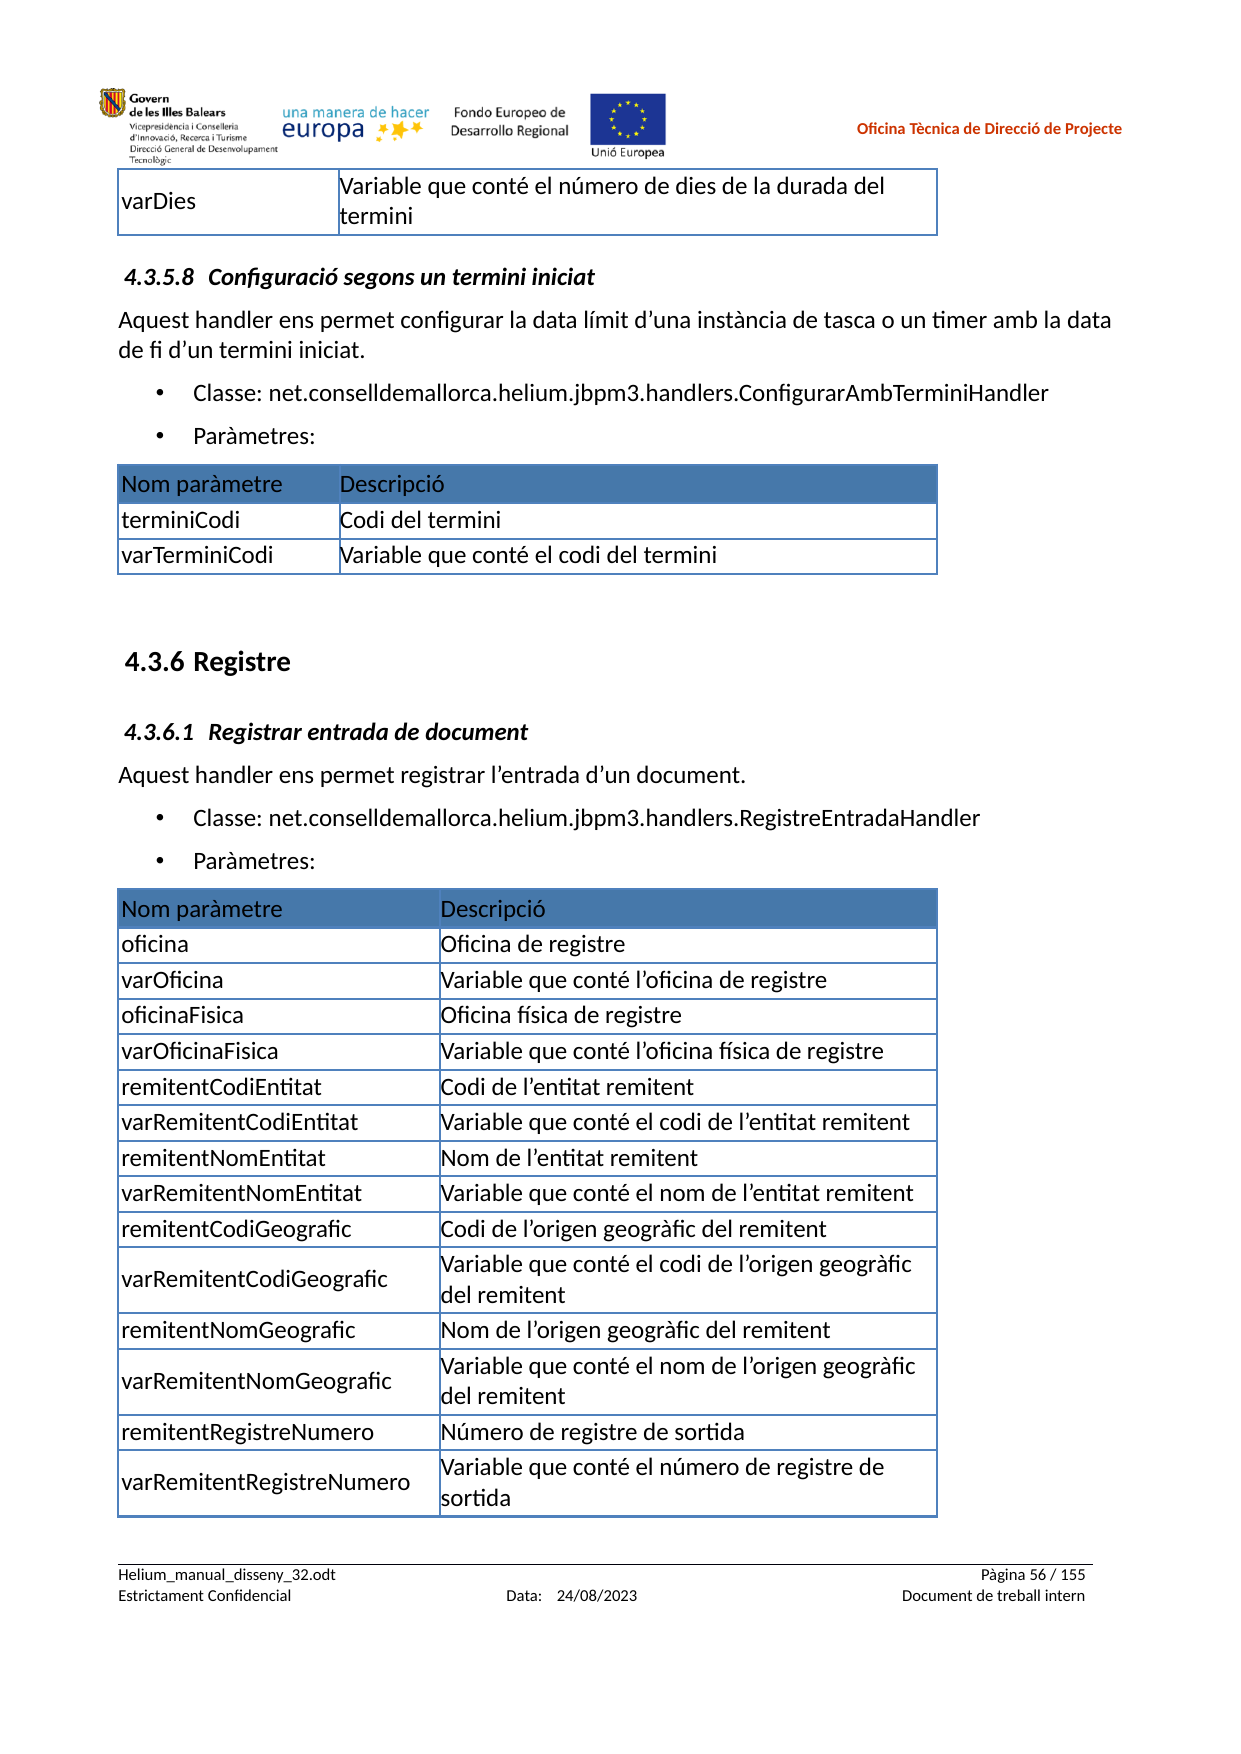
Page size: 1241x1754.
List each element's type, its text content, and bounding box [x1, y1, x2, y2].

table_cell varRemitentRegistreNumero [119, 1451, 439, 1515]
table_cell Variable que conté el codi de l’origen geogràfic del remitent [441, 1248, 936, 1312]
list Paràmetres: [156, 420, 1122, 451]
table_cell oficinaFisica [119, 1000, 439, 1033]
table_cell Variable que conté l’oficina de registre [441, 964, 936, 997]
table_cell Oficina de registre [441, 929, 936, 962]
table_cell Codi del termini [341, 504, 936, 537]
table_header Nom paràmetre [119, 890, 439, 926]
table_cell Variable que conté el número de dies de la durada del termini [340, 170, 936, 234]
table_header Nom paràmetre [119, 466, 339, 502]
table_cell Oficina física de registre [441, 1000, 936, 1033]
table_cell Variable que conté el nom de l’entitat remitent [441, 1177, 936, 1211]
table_cell remitentCodiEntitat [119, 1071, 439, 1104]
subtitle Configuració segons un termini iniciat [118, 261, 1122, 291]
table_cell Variable que conté el número de registre de sortida [441, 1451, 936, 1515]
picture [99, 87, 668, 166]
table_cell varRemitentNomGeografic [119, 1350, 439, 1414]
text Aquest handler ens permet registrar l’entrada d’un document. [118, 759, 1122, 789]
table_cell varRemitentCodiEntitat [119, 1106, 439, 1139]
text Aquest handler ens permet configurar la data límit d’una instància de tasca o un timer amb la data de fi d’un termini iniciat. [118, 304, 1122, 365]
table_cell remitentRegistreNumero [119, 1416, 439, 1449]
list Classe: net.conselldemallorca.helium.jbpm3.handlers.ConfigurarAmbTerminiHandler [156, 377, 1122, 408]
table_cell Nom de l’origen geogràfic del remitent [441, 1314, 936, 1348]
subtitle Registrar entrada de document [118, 716, 1122, 746]
table_cell oficina [119, 929, 439, 962]
table_cell Variable que conté el codi del termini [341, 540, 936, 573]
table_cell Número de registre de sortida [441, 1416, 936, 1449]
list Paràmetres: [156, 845, 1122, 876]
table_cell terminiCodi [119, 504, 339, 537]
table_cell varOficina [119, 964, 439, 997]
table_cell varRemitentCodiGeografic [119, 1248, 439, 1312]
table_cell varTerminiCodi [119, 540, 339, 573]
table_cell Codi de l’entitat remitent [441, 1071, 936, 1104]
table_cell varRemitentNomEntitat [119, 1177, 439, 1211]
subtitle Registre [118, 643, 1122, 679]
table_header Descripció [441, 890, 936, 926]
table_cell remitentCodiGeografic [119, 1213, 439, 1246]
table_cell Variable que conté el nom de l’origen geogràfic del remitent [441, 1350, 936, 1414]
list Classe: net.conselldemallorca.helium.jbpm3.handlers.RegistreEntradaHandler [156, 802, 1122, 832]
table_header Descripció [341, 466, 936, 502]
table_cell Variable que conté el codi de l’entitat remitent [441, 1106, 936, 1139]
table_cell varDies [119, 170, 338, 234]
table_cell remitentNomGeografic [119, 1314, 439, 1348]
table_cell Codi de l’origen geogràfic del remitent [441, 1213, 936, 1246]
table_cell Variable que conté l’oficina física de registre [441, 1035, 936, 1068]
table_cell varOficinaFisica [119, 1035, 439, 1068]
table_cell remitentNomEntitat [119, 1142, 439, 1175]
table_cell Nom de l’entitat remitent [441, 1142, 936, 1175]
